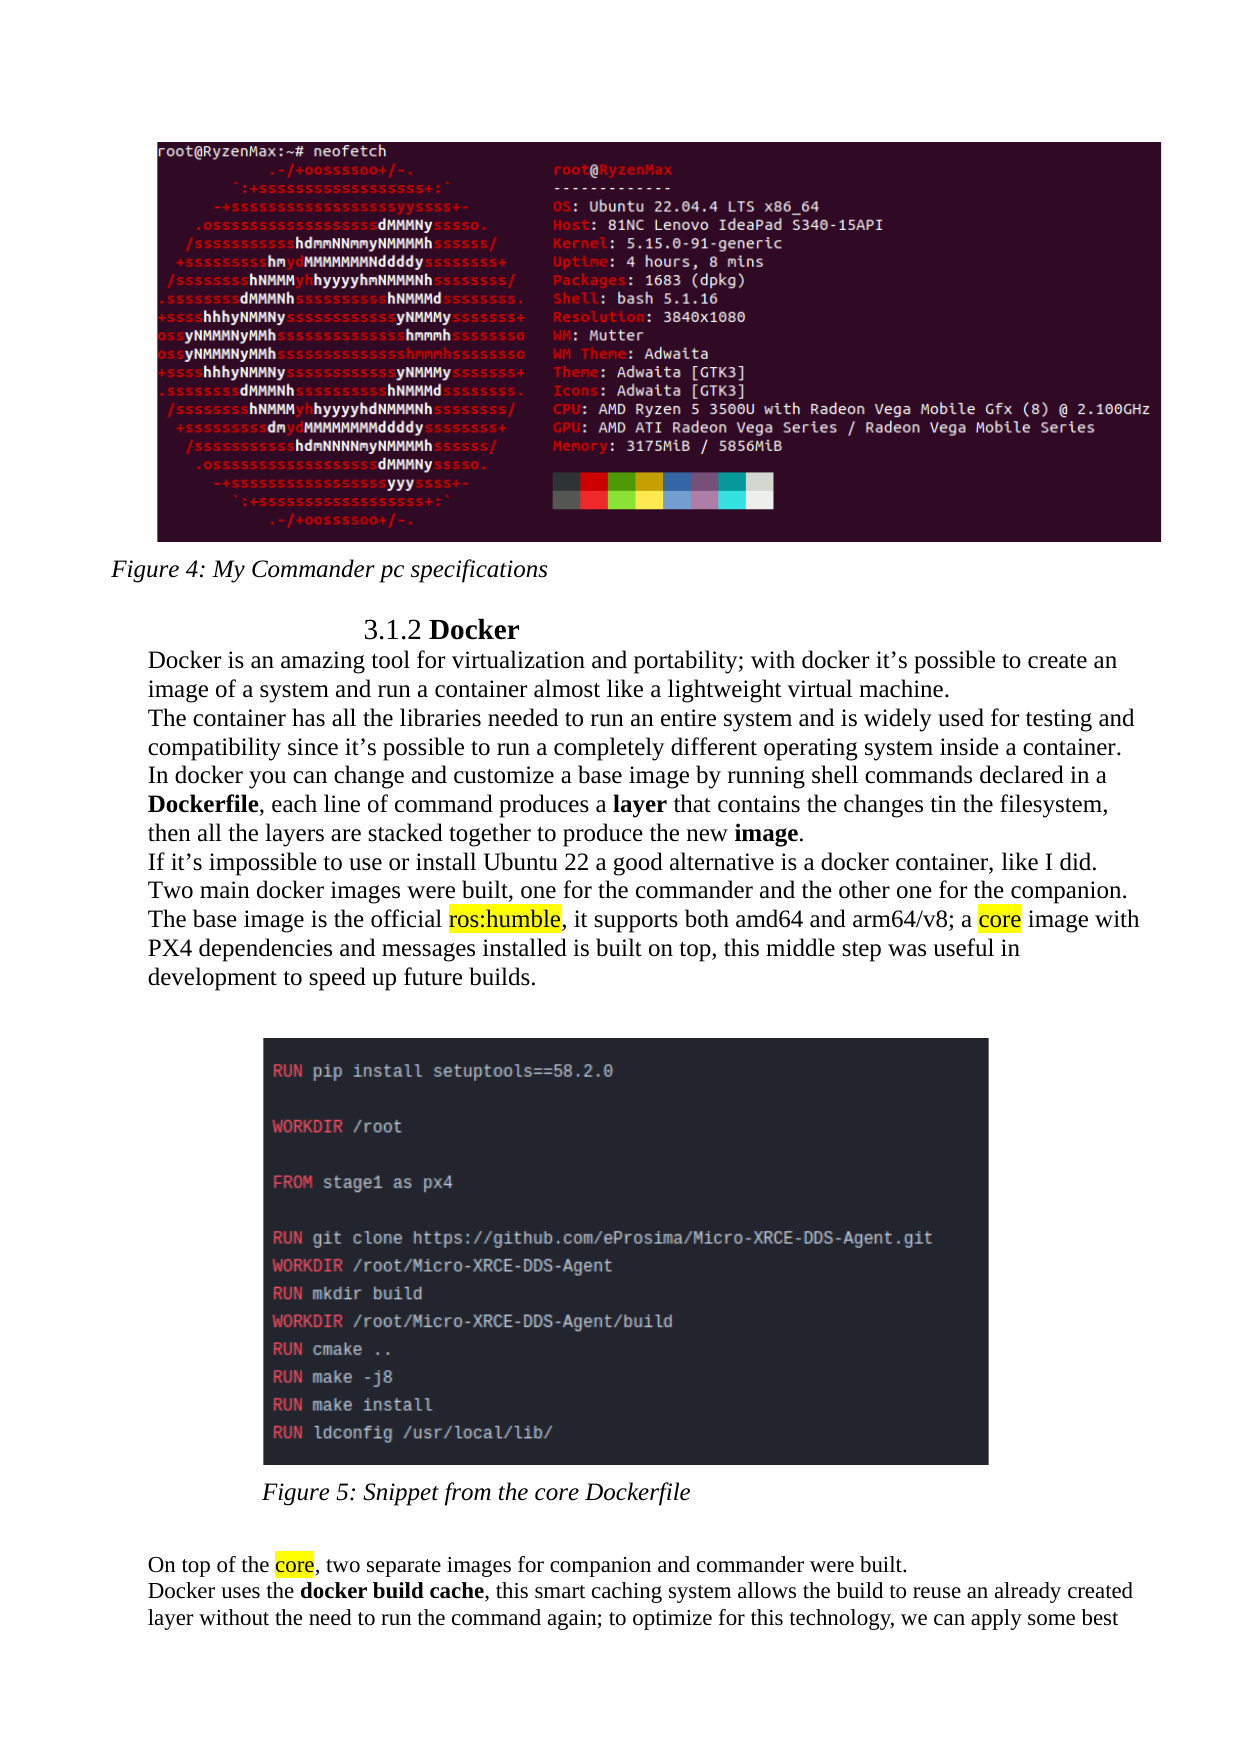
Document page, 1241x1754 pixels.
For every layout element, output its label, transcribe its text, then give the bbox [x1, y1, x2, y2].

text Docker uses the docker build cache, this smart caching system allows the build to reuse an already created layer without the need to run the command again; to optimize for this technology, we can apply some best [148, 1578, 1152, 1630]
picture [157, 142, 1162, 542]
text The container has all the libraries needed to run an entire system and is widely used for testing and compatibility since it’s possible to run a completely different operating system inside a container. [148, 703, 1152, 761]
text On top of the core, two separate images for companion and commander were built. [148, 991, 1152, 1578]
text Docker is an amazing tool for virtualization and portability; with docker it’s possible to create an image of a system and run a container almost like a lightweight virtual machine. [148, 646, 1152, 703]
text If it’s impossible to use or install Ubuntu 22 a good alternative is a docker container, like I did. [148, 847, 1152, 876]
text Figure 5: Snippet from the core Dockerfile [262, 1465, 987, 1506]
text In docker you can change and customize a base image by running shell commands declared in a Dockerfile, each line of command produces a layer that contains the changes tin the filesystem, then all the layers are stacked together to produce the new image. [148, 761, 1152, 847]
list 3.1.2 Docker [288, 612, 1152, 646]
text Two main docker images were built, one for the commander and the other one for the companion. [148, 876, 1152, 904]
text Figure 4: My Commander pc specifications [111, 542, 1166, 583]
picture [263, 1038, 989, 1465]
text The base image is the official ros:humble, it supports both amd64 and arm64/v8; a core image with PX4 dependencies and messages installed is built on top, this middle step was useful in development to speed up future builds. [148, 904, 1152, 991]
